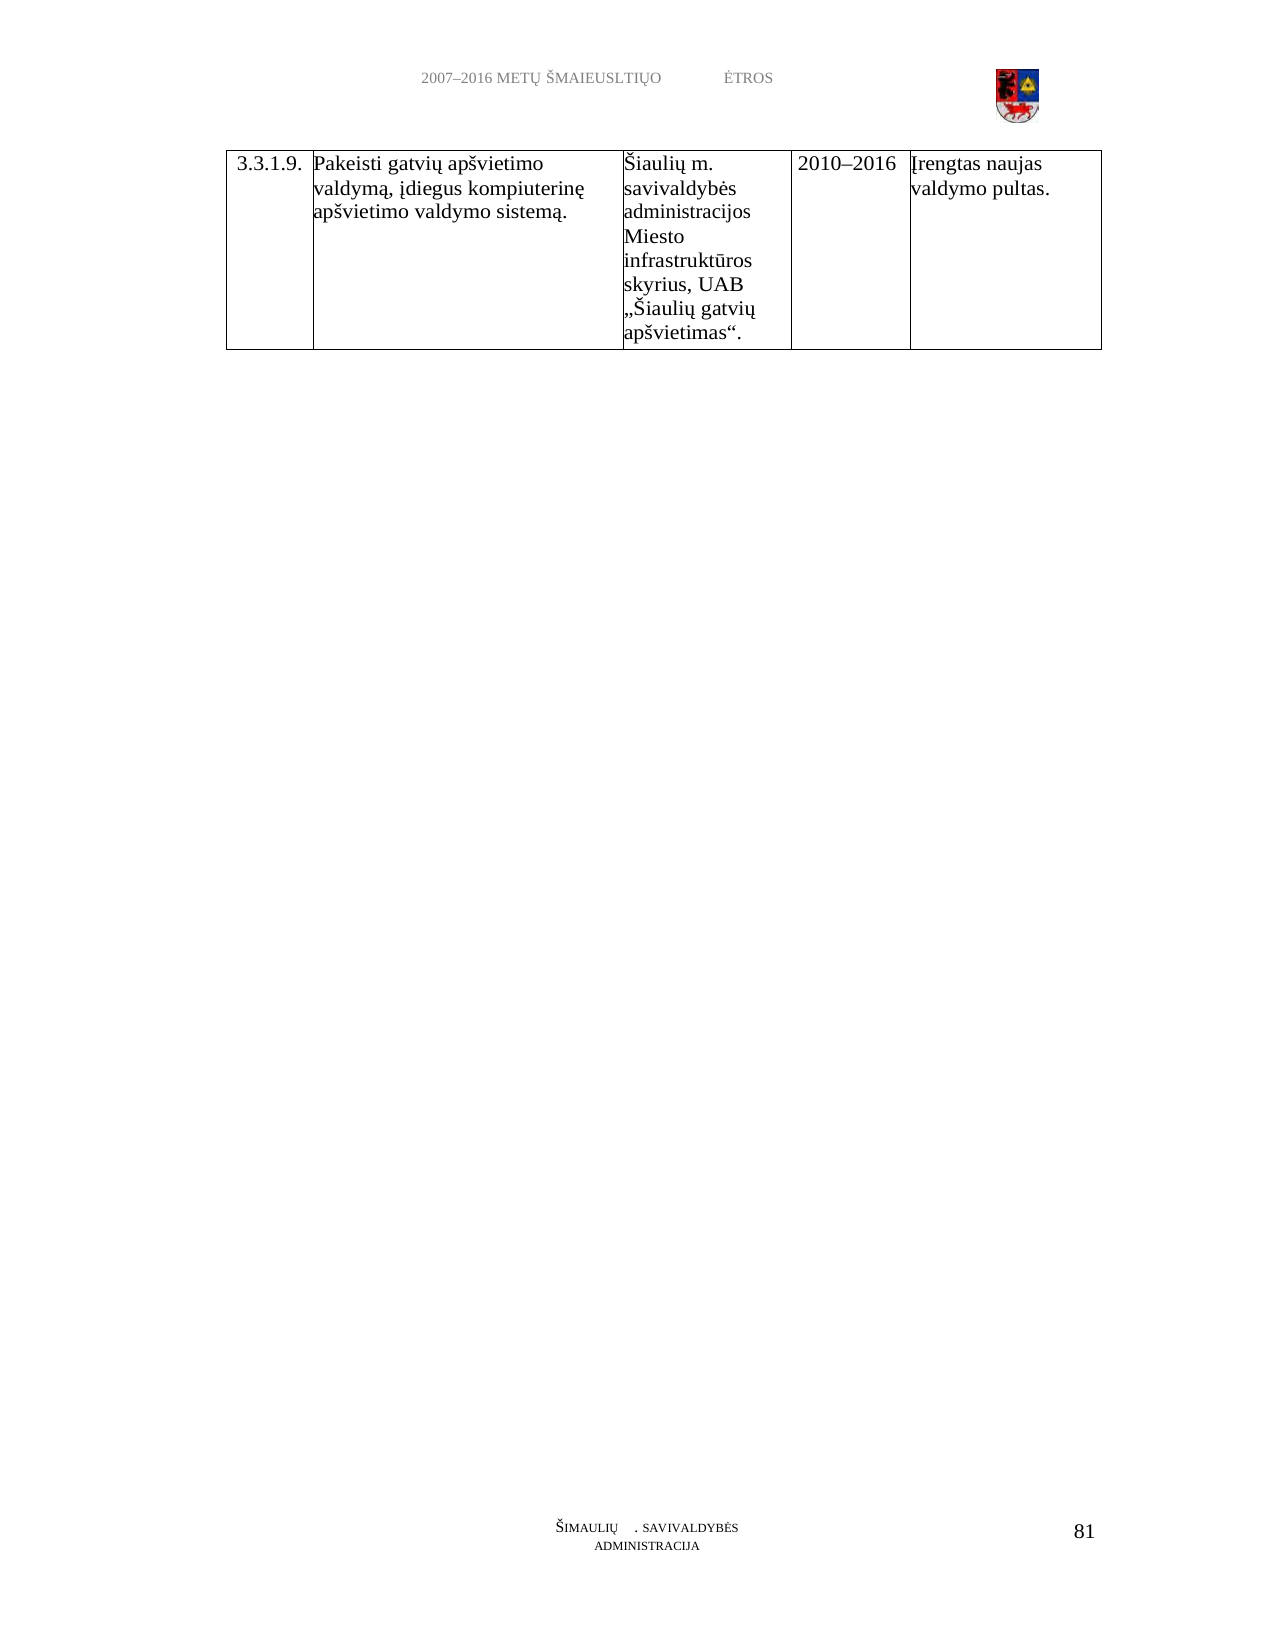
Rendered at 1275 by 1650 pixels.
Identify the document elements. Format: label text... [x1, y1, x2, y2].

table_cell 3.3.1.9. [227, 151, 313, 349]
table_cell Įrengtas naujas valdymo pultas. [911, 151, 1101, 349]
table_cell Šiaulių m. savivaldybės administracijos Miesto infrastruktūros skyrius, UAB „Šiaulių gatvių apšvietimas“. [624, 151, 791, 349]
table_cell Pakeisti gatvių apšvietimo valdymą, įdiegus kompiuterinę apšvietimo valdymo sistemą. [314, 151, 623, 349]
table_cell 2010–2016 [792, 151, 910, 349]
